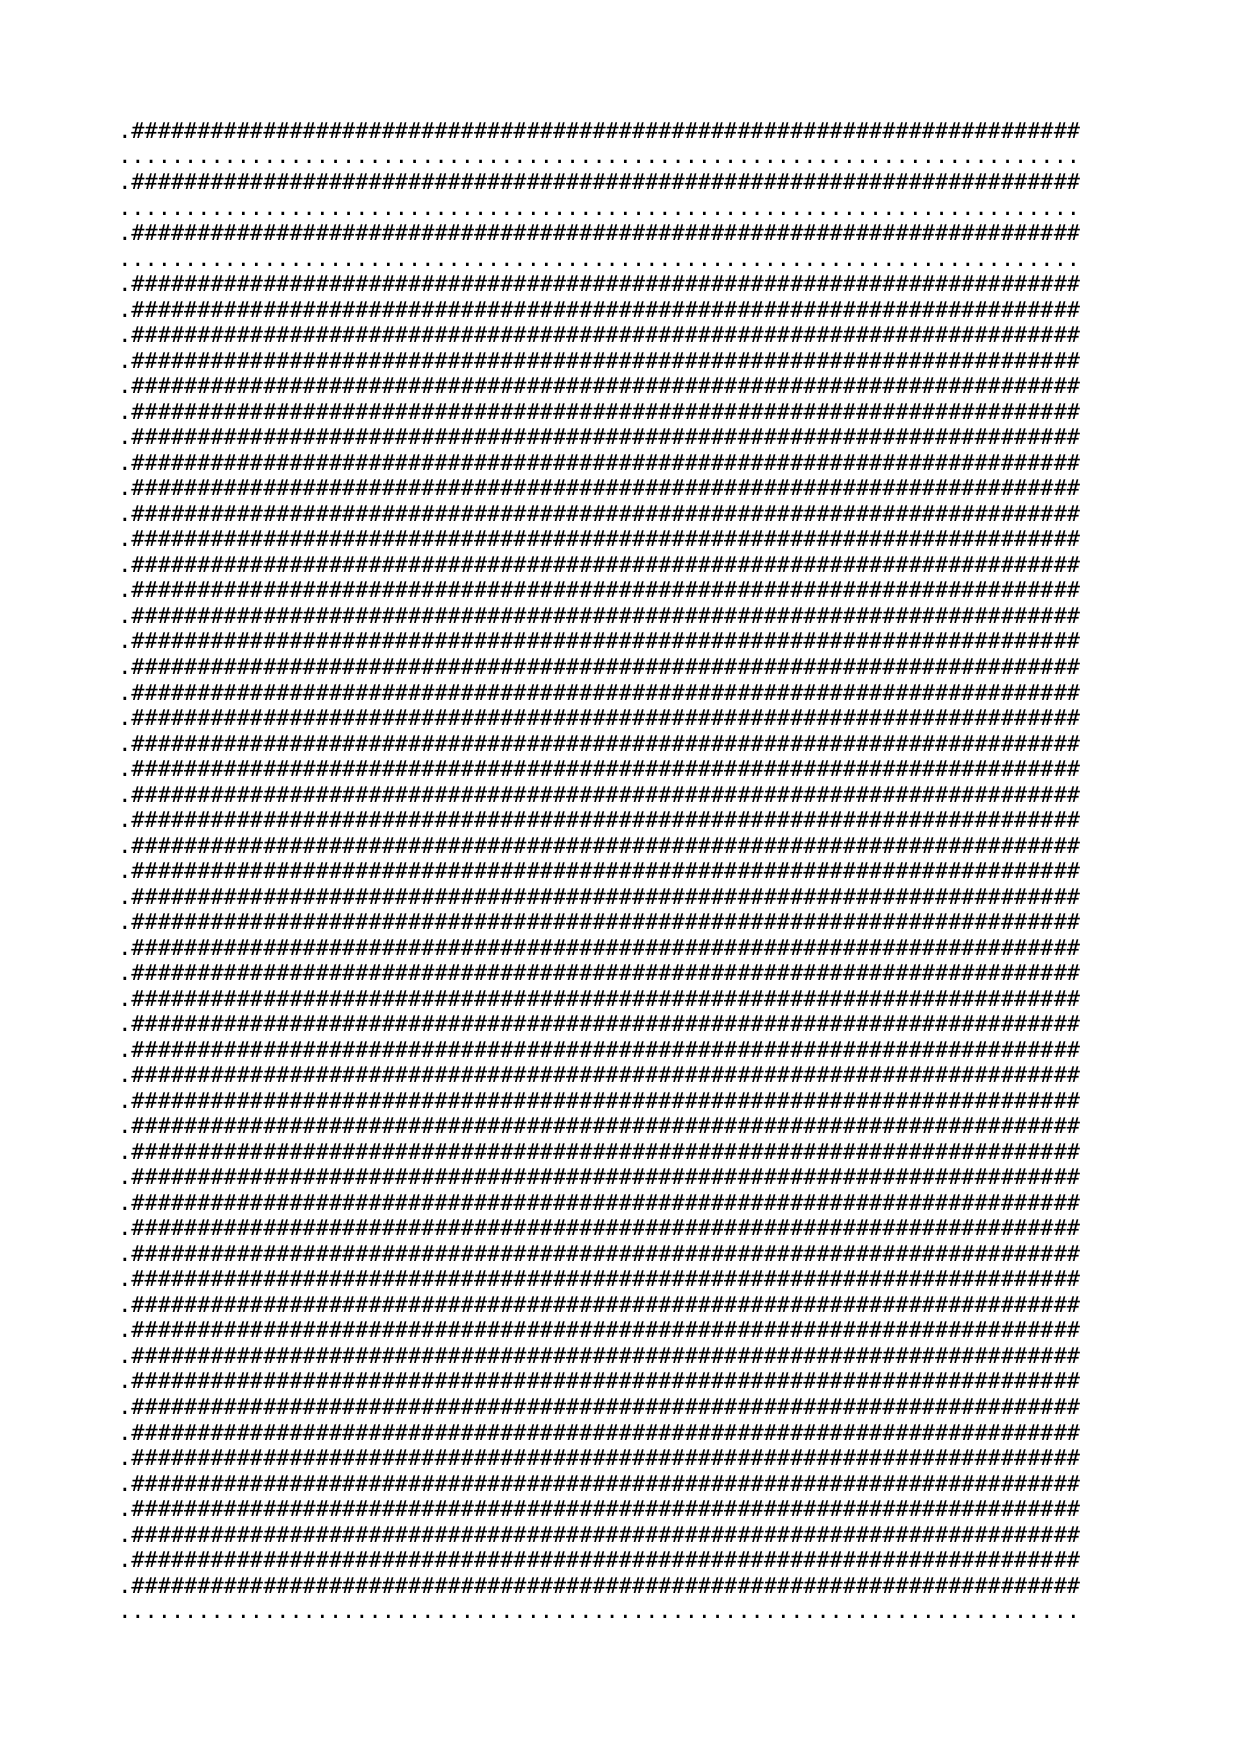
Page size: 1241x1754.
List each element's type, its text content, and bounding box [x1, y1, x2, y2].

text .######################################################################## [118, 501, 1122, 526]
text .######################################################################## [118, 935, 1122, 960]
text ......................................................................... [118, 195, 1122, 220]
text .######################################################################## [118, 884, 1122, 909]
text ......................................................................... [118, 246, 1122, 271]
text .######################################################################## [118, 475, 1122, 501]
text .######################################################################## [118, 1267, 1122, 1292]
text .######################################################################## [118, 603, 1122, 628]
text ......................................................................... [118, 144, 1122, 169]
text .######################################################################## [118, 1164, 1122, 1190]
text .######################################################################## [118, 399, 1122, 424]
text .######################################################################## [118, 1037, 1122, 1062]
text .######################################################################## [118, 322, 1122, 348]
text .######################################################################## [118, 577, 1122, 603]
text .######################################################################## [118, 960, 1122, 986]
text ......................................................................... [118, 1598, 1122, 1624]
text .######################################################################## [118, 1445, 1122, 1471]
text .######################################################################## [118, 756, 1122, 782]
text .######################################################################## [118, 654, 1122, 679]
text .######################################################################## [118, 628, 1122, 654]
text .######################################################################## [118, 731, 1122, 756]
text .######################################################################## [118, 552, 1122, 577]
text .######################################################################## [118, 679, 1122, 705]
text .######################################################################## [118, 1190, 1122, 1216]
text .######################################################################## [118, 450, 1122, 475]
text .######################################################################## [118, 424, 1122, 450]
text .######################################################################## [118, 1420, 1122, 1445]
text .######################################################################## [118, 271, 1122, 297]
text .######################################################################## [118, 1394, 1122, 1420]
text .######################################################################## [118, 1496, 1122, 1522]
text .######################################################################## [118, 705, 1122, 731]
text .######################################################################## [118, 118, 1122, 144]
text .######################################################################## [118, 986, 1122, 1011]
text .######################################################################## [118, 1216, 1122, 1241]
text .######################################################################## [118, 1318, 1122, 1343]
text .######################################################################## [118, 1547, 1122, 1573]
text .######################################################################## [118, 1088, 1122, 1113]
text .######################################################################## [118, 220, 1122, 246]
text .######################################################################## [118, 169, 1122, 195]
text .######################################################################## [118, 1573, 1122, 1598]
text .######################################################################## [118, 1011, 1122, 1037]
text .######################################################################## [118, 348, 1122, 373]
text .######################################################################## [118, 782, 1122, 807]
text .######################################################################## [118, 1062, 1122, 1088]
text .######################################################################## [118, 526, 1122, 552]
text .######################################################################## [118, 1241, 1122, 1267]
text .######################################################################## [118, 1113, 1122, 1139]
text .######################################################################## [118, 1139, 1122, 1164]
text .######################################################################## [118, 858, 1122, 884]
text .######################################################################## [118, 1292, 1122, 1318]
text .######################################################################## [118, 1471, 1122, 1496]
text .######################################################################## [118, 807, 1122, 833]
text .######################################################################## [118, 297, 1122, 322]
text .######################################################################## [118, 909, 1122, 935]
text .######################################################################## [118, 833, 1122, 858]
text .######################################################################## [118, 373, 1122, 399]
text .######################################################################## [118, 1343, 1122, 1369]
text .######################################################################## [118, 1369, 1122, 1394]
text .######################################################################## [118, 1522, 1122, 1547]
